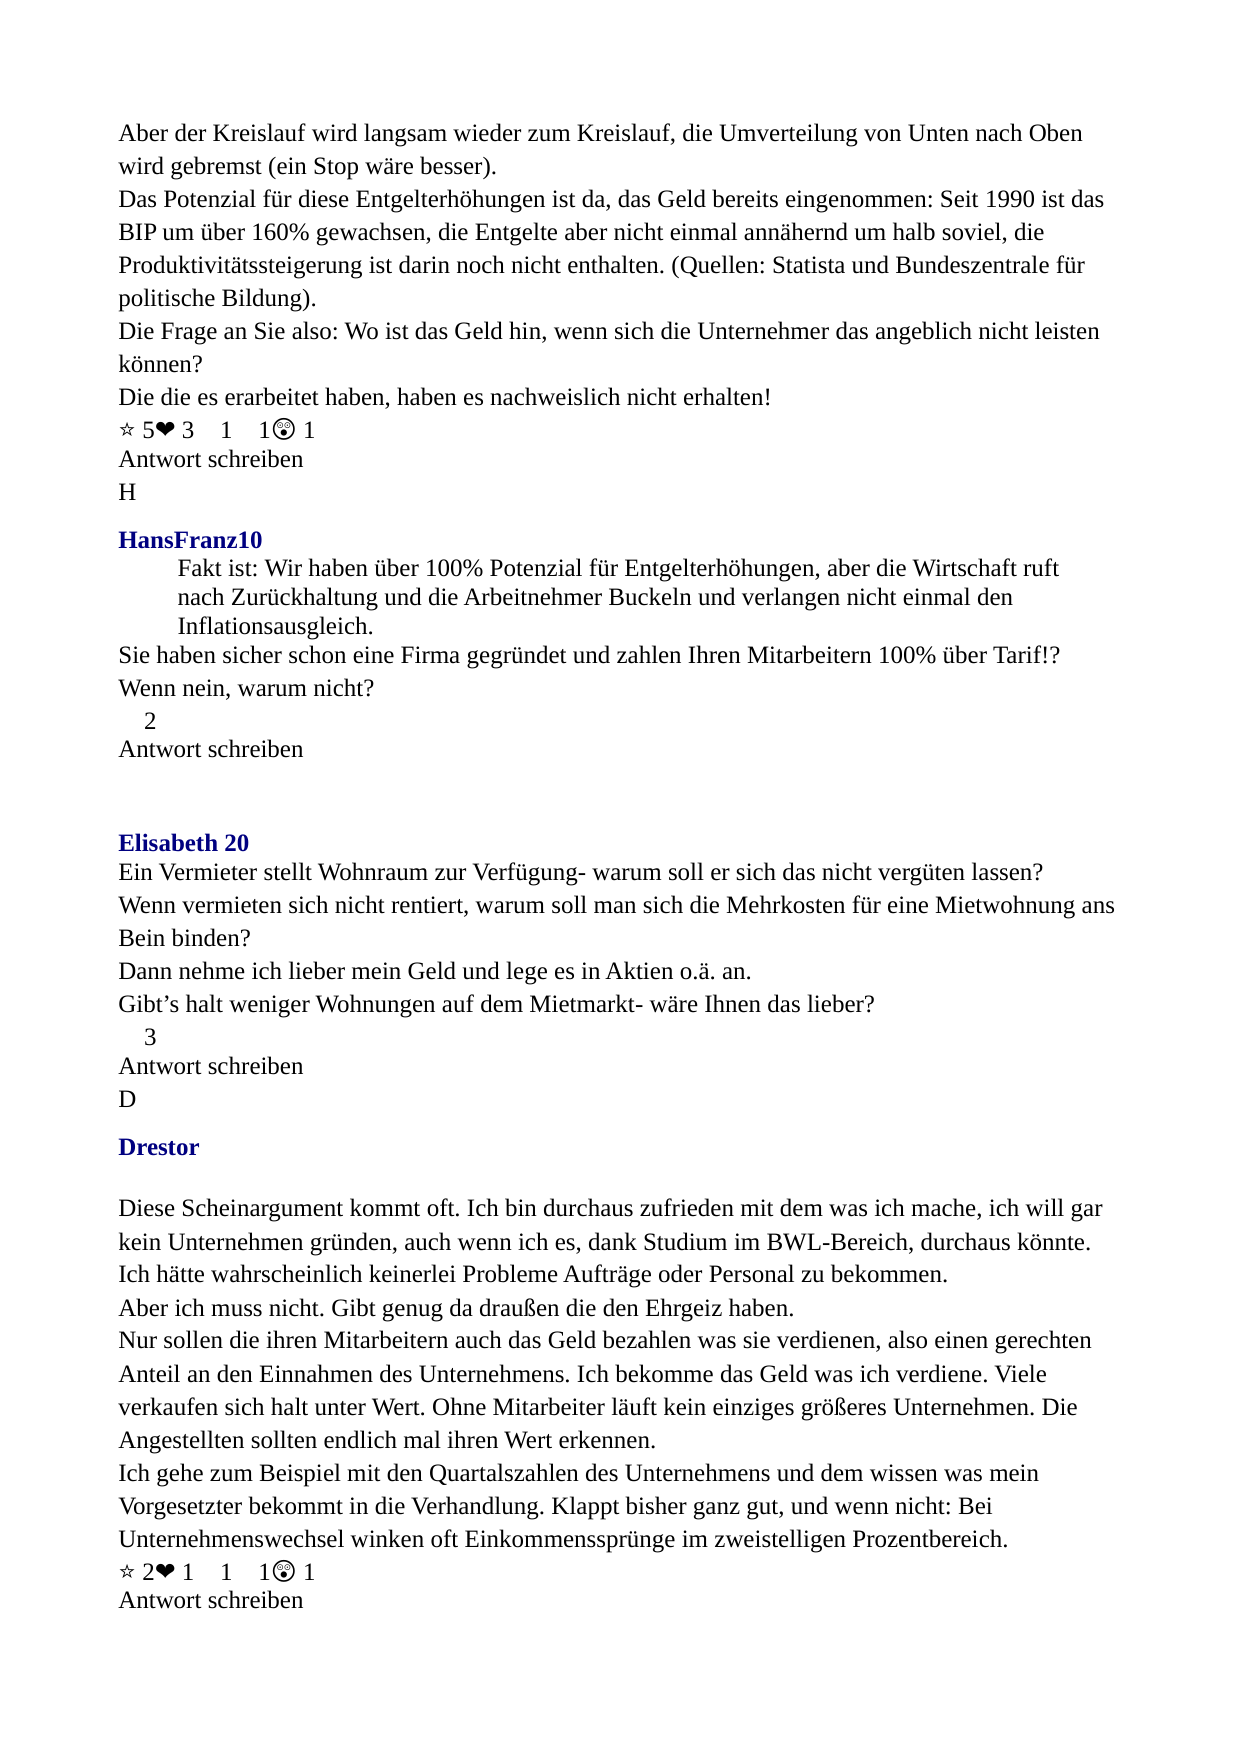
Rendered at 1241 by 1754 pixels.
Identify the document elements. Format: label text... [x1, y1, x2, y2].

subtitle HansFranz10 [118, 525, 1122, 553]
text Ein Vermieter stellt Wohnraum zur Verfügung- warum soll er sich das nicht vergüten lassen? [118, 857, 1122, 886]
subtitle Elisabeth 20 [118, 828, 1122, 857]
text Antwort schreiben [118, 444, 1122, 473]
text Gibt’s halt weniger Wohnungen auf dem Mietmarkt- wäre Ihnen das lieber? [118, 989, 1122, 1018]
text Wenn vermieten sich nicht rentiert, warum soll man sich die Mehrkosten für eine Mietwohnung ans Bein binden? [118, 890, 1122, 952]
text Ich hätte wahrscheinlich keinerlei Probleme Aufträge oder Personal zu bekommen. [118, 1259, 1122, 1288]
text Diese Scheinargument kommt oft. Ich bin durchaus zufrieden mit dem was ich mache, ich will gar kein Unternehmen gründen, auch wenn ich es, dank Studium im BWL-Bereich, durchaus könnte. [118, 1193, 1122, 1255]
text 🤨 2 [118, 706, 1122, 734]
text 🤨 3 [118, 1022, 1122, 1051]
text Antwort schreiben [118, 734, 1122, 763]
text ⭐️ 5❤️ 3🙁 1🤨 1😲 1 [118, 415, 1122, 444]
text Dann nehme ich lieber mein Geld und lege es in Aktien o.ä. an. [118, 956, 1122, 985]
text Sie haben sicher schon eine Firma gegründet und zahlen Ihren Mitarbeitern 100% über Tarif!? Wenn nein, warum nicht? [118, 640, 1122, 701]
text Aber ich muss nicht. Gibt genug da draußen die den Ehrgeiz haben. [118, 1293, 1122, 1321]
text H [118, 477, 1122, 506]
text Die Frage an Sie also: Wo ist das Geld hin, wenn sich die Unternehmer das angeblich nicht leisten können? [118, 316, 1122, 378]
text Antwort schreiben [118, 1586, 1122, 1614]
text Aber der Kreislauf wird langsam wieder zum Kreislauf, die Umverteilung von Unten nach Oben wird gebremst (ein Stop wäre besser). [118, 118, 1122, 180]
text ⭐️ 2❤️ 1🙁 1🤨 1😲 1 [118, 1557, 1122, 1586]
text Das Potenzial für diese Entgelterhöhungen ist da, das Geld bereits eingenommen: Seit 1990 ist das BIP um über 160% gewachsen, die Entgelte aber nicht einmal annähernd um halb soviel, die Produktivitätssteigerung ist darin noch nicht enthalten. (Quellen: Statista und Bundeszentrale für politische Bildung). [118, 184, 1122, 312]
text Nur sollen die ihren Mitarbeitern auch das Geld bezahlen was sie verdienen, also einen gerechten Anteil an den Einnahmen des Unternehmens. Ich bekomme das Geld was ich verdiene. Viele verkaufen sich halt unter Wert. Ohne Mitarbeiter läuft kein einziges größeres Unternehmen. Die Angestellten sollten endlich mal ihren Wert erkennen. [118, 1326, 1122, 1453]
text Ich gehe zum Beispiel mit den Quartalszahlen des Unternehmens und dem wissen was mein Vorgesetzter bekommt in die Verhandlung. Klappt bisher ganz gut, und wenn nicht: Bei Unternehmenswechsel winken oft Einkommenssprünge im zweistelligen Prozentbereich. [118, 1458, 1122, 1552]
text Die die es erarbeitet haben, haben es nachweislich nicht erhalten! [118, 382, 1122, 411]
text Fakt ist: Wir haben über 100% Potenzial für Entgelterhöhungen, aber die Wirtschaft ruft nach Zurückhaltung und die Arbeitnehmer Buckeln und verlangen nicht einmal den Inflationsausgleich. [177, 553, 1063, 640]
text Antwort schreiben [118, 1051, 1122, 1080]
text D [118, 1084, 1122, 1113]
subtitle Drestor [118, 1132, 1122, 1161]
